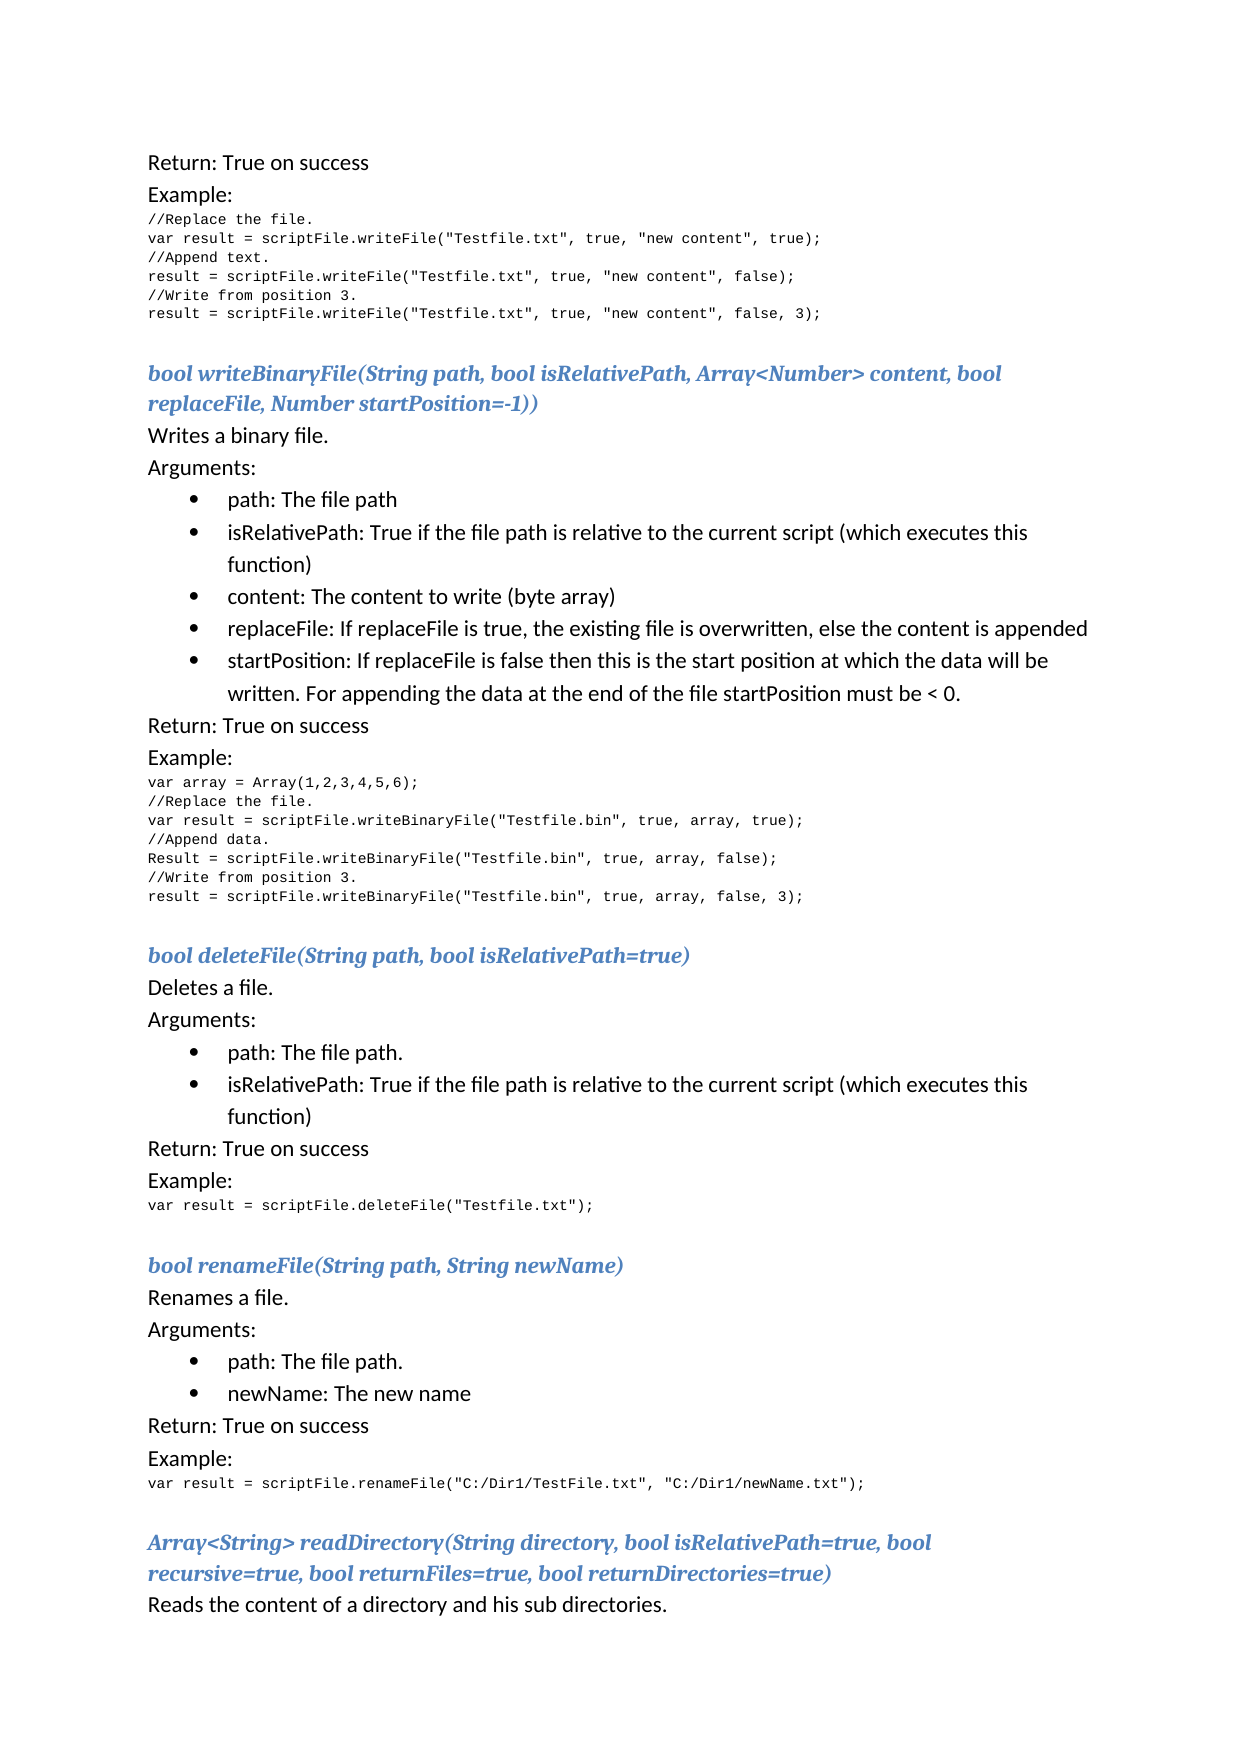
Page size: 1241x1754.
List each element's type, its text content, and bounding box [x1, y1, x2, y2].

text result = scriptFile.writeFile("Testfile.txt", true, "new content", false, 3); [148, 307, 1093, 323]
subtitle Array<String> readDirectory(String directory, bool isRelativePath=true, bool recursive=true, bool returnFiles=true, bool returnDirectories=true) [148, 1530, 1093, 1587]
text result = scriptFile.writeBinaryFile("Testfile.bin", true, array, false, 3); [148, 889, 1093, 906]
text Deletes a file. [148, 973, 1093, 1001]
list startPosition: If replaceFile is false then this is the start position at which the data will be written. For appending the data at the end of the file startPosition must be < 0. [190, 647, 1093, 707]
list path: The file path. [190, 1347, 1093, 1375]
text var result = scriptFile.writeBinaryFile("Testfile.bin", true, array, true); [148, 813, 1093, 830]
text //Replace the file. [148, 794, 1093, 811]
text var result = scriptFile.deleteFile("Testfile.txt"); [148, 1199, 1093, 1215]
text //Write from position 3. [148, 870, 1093, 887]
text Arguments: [148, 1315, 1093, 1343]
subtitle bool deleteFile(String path, bool isRelativePath=true) [148, 943, 1093, 969]
text var array = Array(1,2,3,4,5,6); [148, 775, 1093, 792]
text Return: True on success [148, 1134, 1093, 1162]
text Example: [148, 743, 1093, 771]
text Renames a file. [148, 1283, 1093, 1311]
list replaceFile: If replaceFile is true, the existing file is overwritten, else the content is appended [190, 614, 1093, 642]
text Example: [148, 1166, 1093, 1194]
text var result = scriptFile.renameFile("C:/Dir1/TestFile.txt", "C:/Dir1/newName.txt"); [148, 1476, 1093, 1493]
list content: The content to write (byte array) [190, 582, 1093, 610]
list newName: The new name [190, 1379, 1093, 1407]
text Result = scriptFile.writeBinaryFile("Testfile.bin", true, array, false); [148, 851, 1093, 868]
text Reads the content of a directory and his sub directories. [148, 1591, 1093, 1618]
text Return: True on success [148, 711, 1093, 739]
list path: The file path. [190, 1038, 1093, 1066]
text Arguments: [148, 453, 1093, 481]
list path: The file path [190, 486, 1093, 514]
text var result = scriptFile.writeFile("Testfile.txt", true, "new content", true); [148, 231, 1093, 247]
subtitle bool renameFile(String path, String newName) [148, 1253, 1093, 1279]
text Return: True on success [148, 148, 1093, 176]
text Example: [148, 1444, 1093, 1472]
text result = scriptFile.writeFile("Testfile.txt", true, "new content", false); [148, 269, 1093, 285]
text //Write from position 3. [148, 288, 1093, 304]
text Example: [148, 180, 1093, 208]
list isRelativePath: True if the file path is relative to the current script (which executes this function) [190, 518, 1093, 578]
text //Append text. [148, 250, 1093, 266]
text Return: True on success [148, 1412, 1093, 1440]
subtitle bool writeBinaryFile(String path, bool isRelativePath, Array<Number> content, bool replaceFile, Number startPosition=-1)) [148, 361, 1093, 417]
list isRelativePath: True if the file path is relative to the current script (which executes this function) [190, 1070, 1093, 1130]
text //Append data. [148, 832, 1093, 849]
text Arguments: [148, 1006, 1093, 1033]
text //Replace the file. [148, 212, 1093, 228]
text Writes a binary file. [148, 421, 1093, 449]
